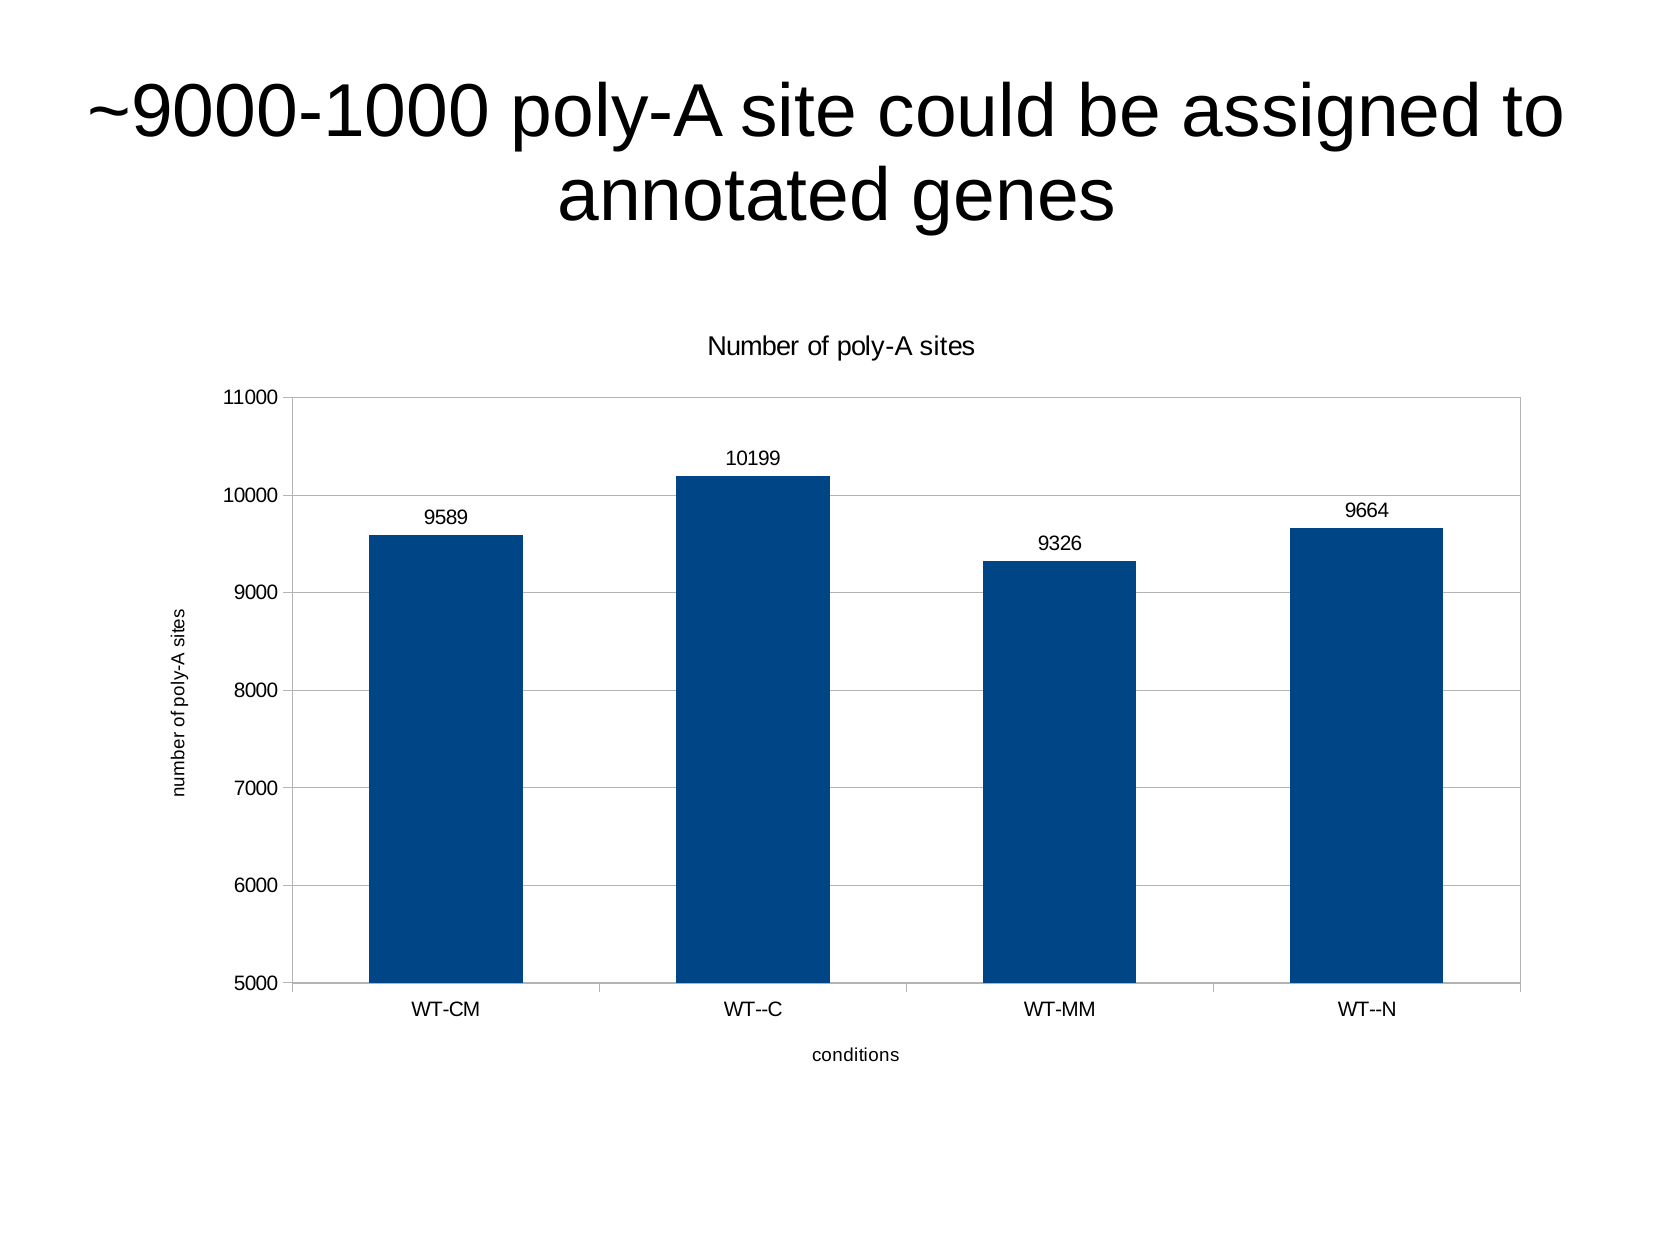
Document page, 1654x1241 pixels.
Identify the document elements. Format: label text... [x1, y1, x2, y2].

title ~9000-1000 poly-A site could be assigned to annotated genes [82, 49, 1571, 257]
chart [135, 300, 1549, 1096]
